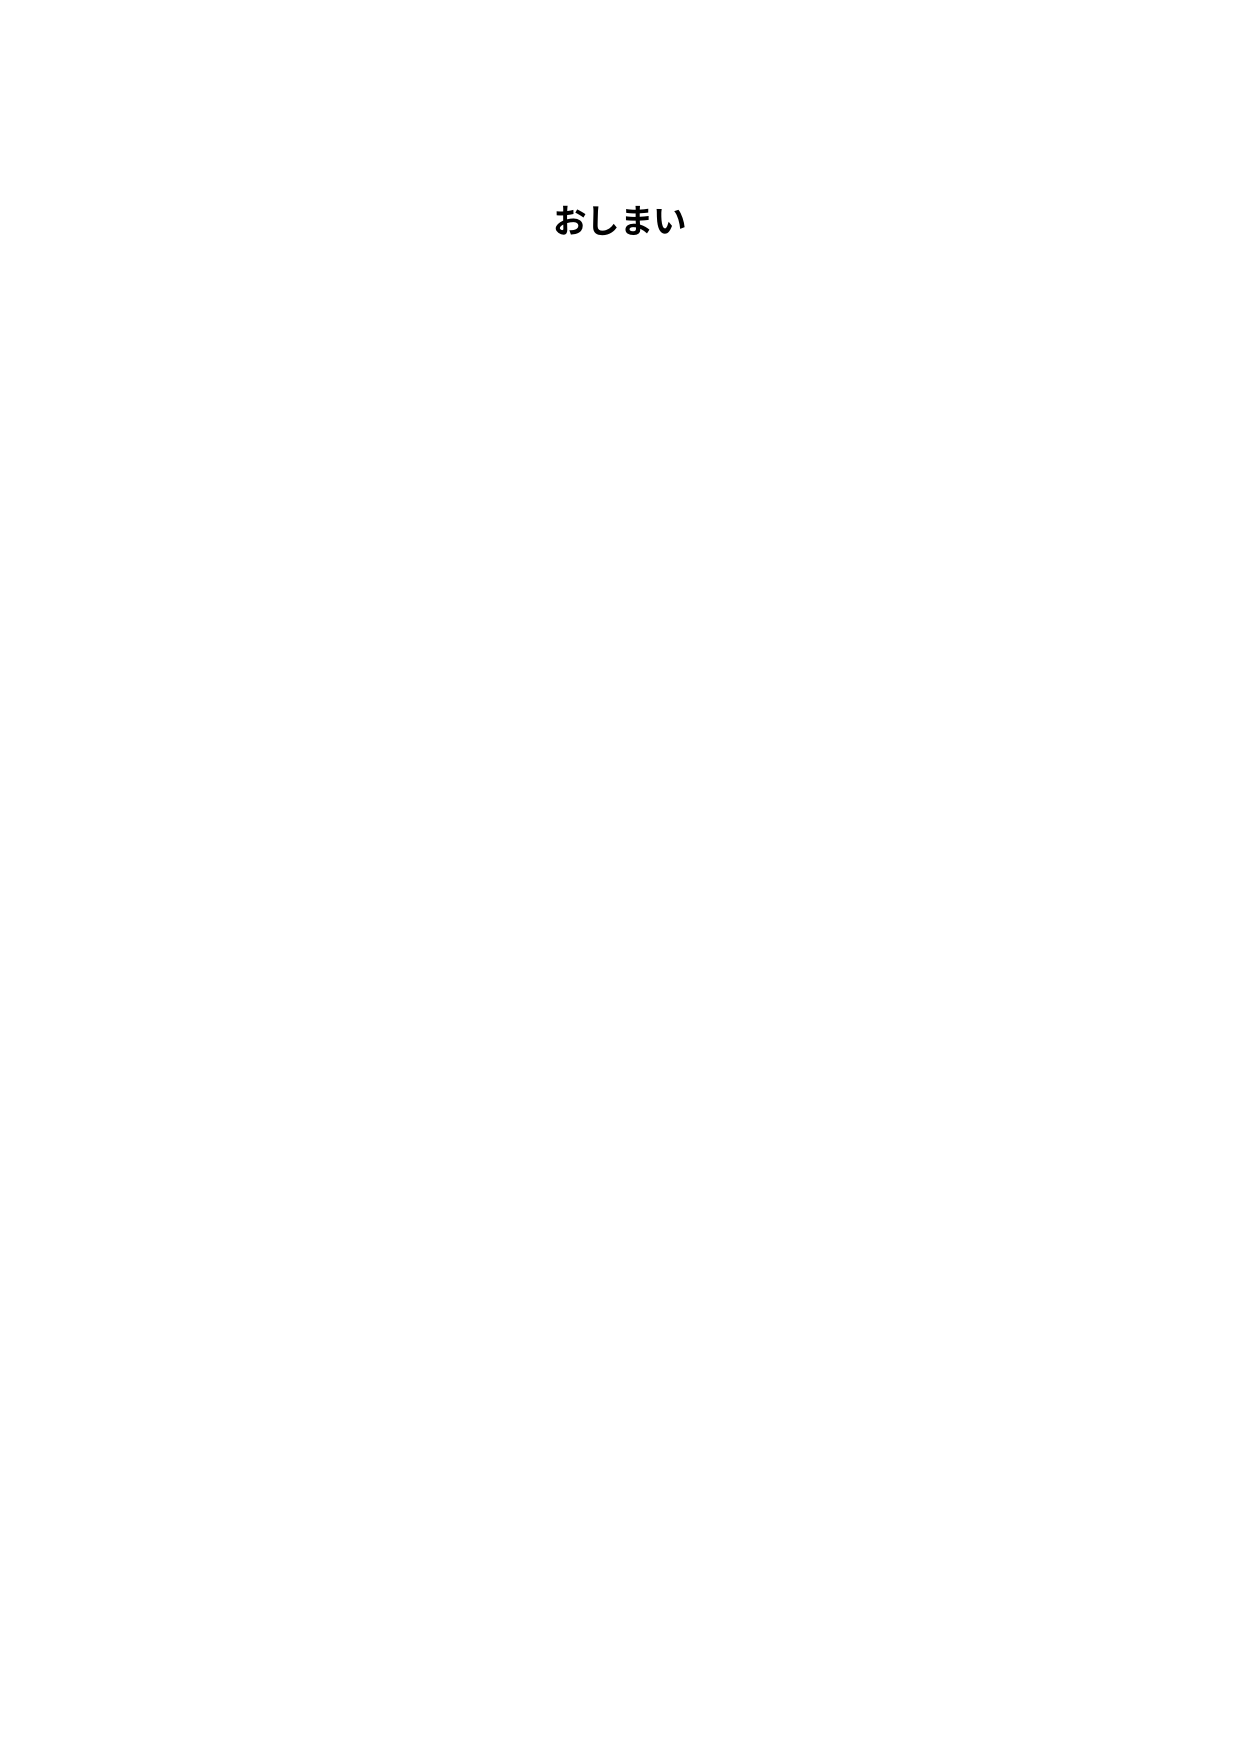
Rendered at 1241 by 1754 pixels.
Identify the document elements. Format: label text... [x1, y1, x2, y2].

subtitle おしまい [118, 194, 1122, 243]
